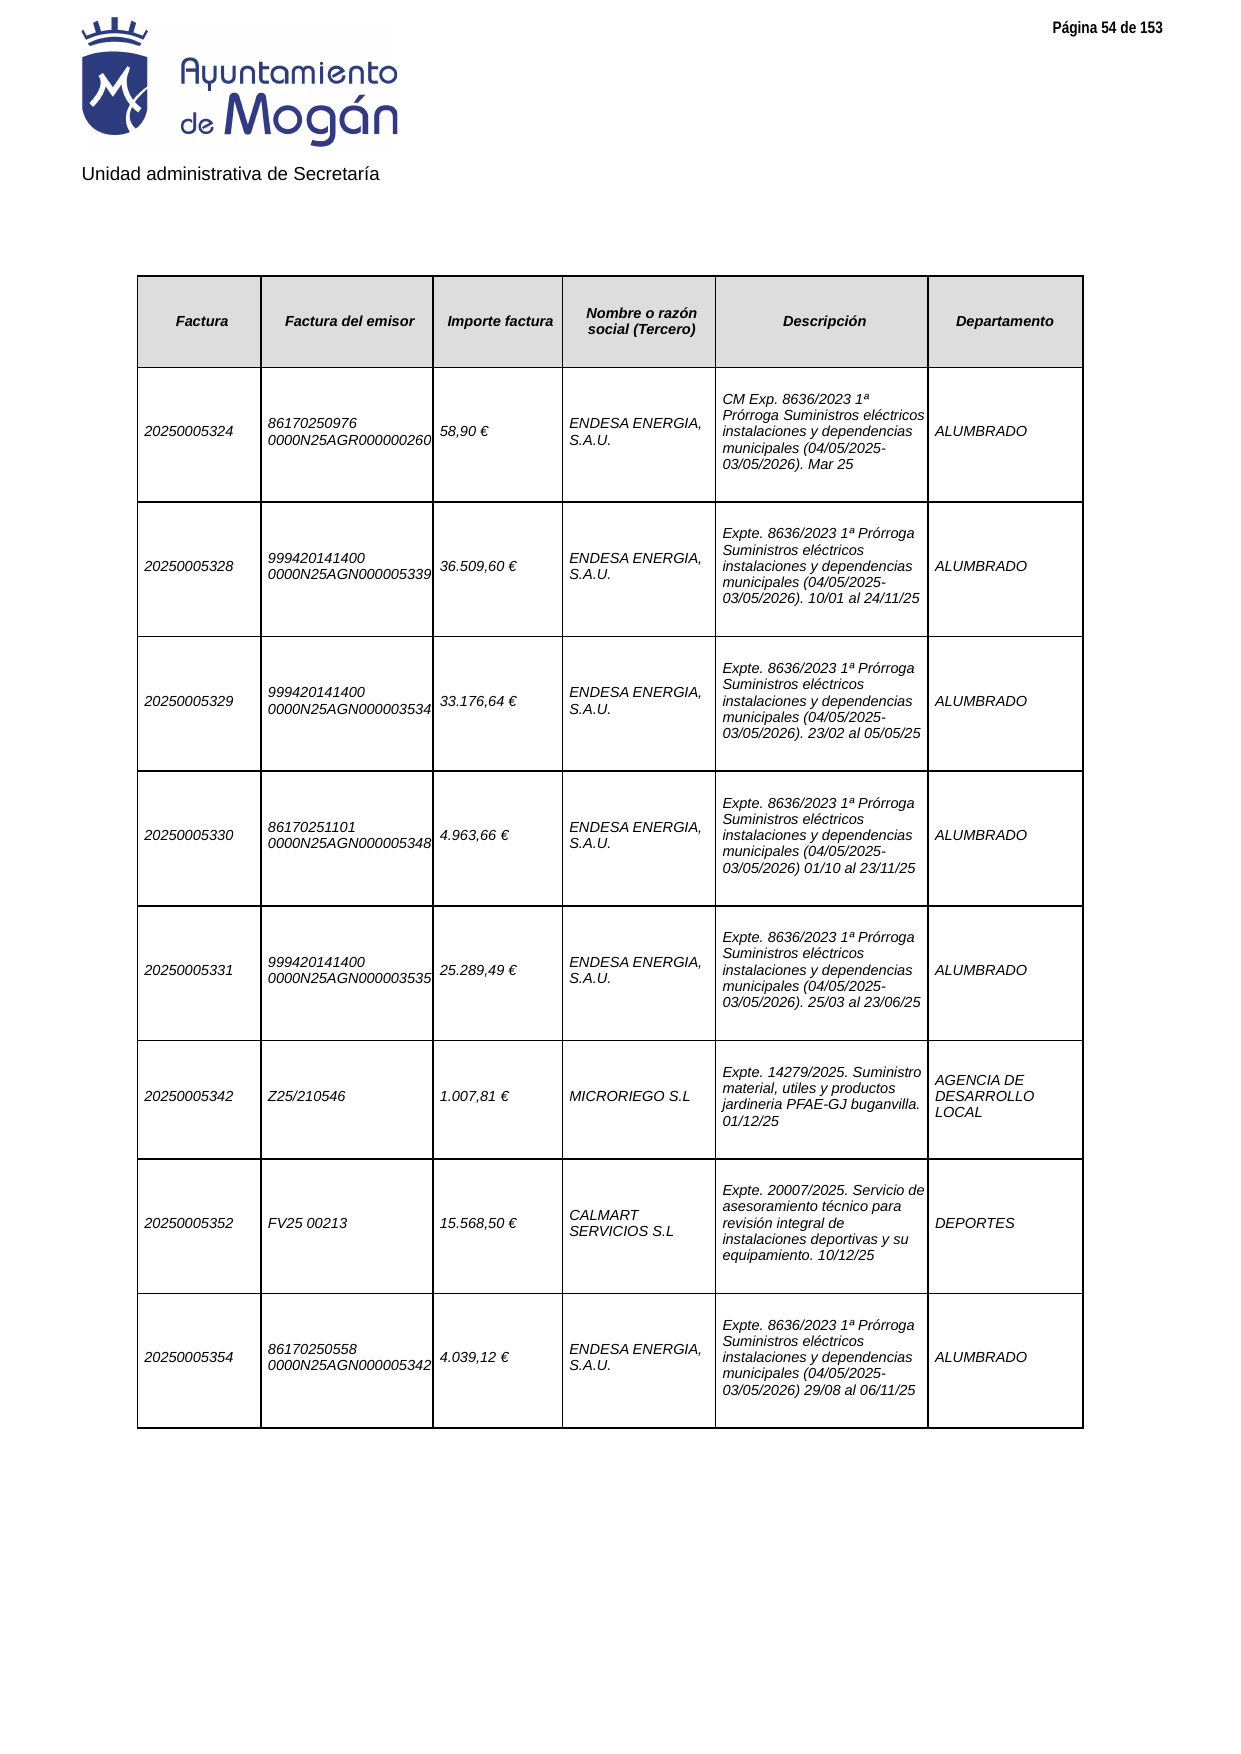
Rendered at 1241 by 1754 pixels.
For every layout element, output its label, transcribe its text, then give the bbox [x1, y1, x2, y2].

table_header Importe factura [434, 277, 562, 367]
table_cell Expte. 8636/2023 1ª Prórroga Suministros eléctricos instalaciones y dependencias municipales (04/05/2025-03/05/2026) 29/08 al 06/11/25 [716, 1294, 927, 1427]
table_cell Expte. 8636/2023 1ª Prórroga Suministros eléctricos instalaciones y dependencias municipales (04/05/2025-03/05/2026). 23/02 al 05/05/25 [716, 637, 927, 770]
table_header Departamento [929, 277, 1082, 367]
table_cell 999420141400 0000N25AGN000003535 [262, 907, 432, 1039]
table_cell 20250005352 [138, 1160, 260, 1292]
table_cell ENDESA ENERGIA, S.A.U. [563, 772, 715, 905]
table_cell ENDESA ENERGIA, S.A.U. [563, 368, 715, 501]
table_cell Expte. 8636/2023 1ª Prórroga Suministros eléctricos instalaciones y dependencias municipales (04/05/2025-03/05/2026) 01/10 al 23/11/25 [716, 772, 927, 905]
table_cell DEPORTES [929, 1160, 1082, 1292]
table_cell MICRORIEGO S.L [563, 1041, 715, 1158]
picture [81, 17, 398, 153]
table_cell 20250005342 [138, 1041, 260, 1158]
table_cell 58,90 € [434, 368, 562, 501]
table_cell FV25 00213 [262, 1160, 432, 1292]
table_cell ALUMBRADO [929, 772, 1082, 905]
table_cell 20250005324 [138, 368, 260, 501]
table_cell 4.039,12 € [434, 1294, 562, 1427]
table_cell CALMART SERVICIOS S.L [563, 1160, 715, 1292]
table_cell 20250005330 [138, 772, 260, 905]
table_cell Expte. 20007/2025. Servicio de asesoramiento técnico para revisión integral de instalaciones deportivas y su equipamiento. 10/12/25 [716, 1160, 927, 1292]
table_cell Expte. 8636/2023 1ª Prórroga Suministros eléctricos instalaciones y dependencias municipales (04/05/2025-03/05/2026). 10/01 al 24/11/25 [716, 503, 927, 636]
table_cell 999420141400 0000N25AGN000003534 [262, 637, 432, 770]
table_cell CM Exp. 8636/2023 1ª Prórroga Suministros eléctricos instalaciones y dependencias municipales (04/05/2025-03/05/2026). Mar 25 [716, 368, 927, 501]
table_cell ALUMBRADO [929, 907, 1082, 1039]
table_cell ENDESA ENERGIA, S.A.U. [563, 503, 715, 636]
table_header Factura del emisor [262, 277, 432, 367]
table_cell 999420141400 0000N25AGN000005339 [262, 503, 432, 636]
table_header Factura [138, 277, 260, 367]
table_cell ENDESA ENERGIA, S.A.U. [563, 907, 715, 1039]
table_cell 20250005354 [138, 1294, 260, 1427]
table_cell Expte. 14279/2025. Suministro material, utiles y productos jardineria PFAE-GJ buganvilla. 01/12/25 [716, 1041, 927, 1158]
table_cell Expte. 8636/2023 1ª Prórroga Suministros eléctricos instalaciones y dependencias municipales (04/05/2025-03/05/2026). 25/03 al 23/06/25 [716, 907, 927, 1039]
table_cell 86170250558 0000N25AGN000005342 [262, 1294, 432, 1427]
table_cell 15.568,50 € [434, 1160, 562, 1292]
table_cell ALUMBRADO [929, 637, 1082, 770]
table_cell 1.007,81 € [434, 1041, 562, 1158]
table_cell ENDESA ENERGIA, S.A.U. [563, 1294, 715, 1427]
table_cell 20250005328 [138, 503, 260, 636]
table_cell 36.509,60 € [434, 503, 562, 636]
table_cell 20250005329 [138, 637, 260, 770]
table_cell 4.963,66 € [434, 772, 562, 905]
table_cell ALUMBRADO [929, 503, 1082, 636]
table_cell 25.289,49 € [434, 907, 562, 1039]
table_cell ENDESA ENERGIA, S.A.U. [563, 637, 715, 770]
table_cell Z25/210546 [262, 1041, 432, 1158]
table_cell 20250005331 [138, 907, 260, 1039]
table_header Nombre o razón social (Tercero) [563, 277, 715, 367]
table_cell ALUMBRADO [929, 368, 1082, 501]
table_cell 86170250976 0000N25AGR000000260 [262, 368, 432, 501]
table_cell 86170251101 0000N25AGN000005348 [262, 772, 432, 905]
table_cell 33.176,64 € [434, 637, 562, 770]
table_cell AGENCIA DE DESARROLLO LOCAL [929, 1041, 1082, 1158]
table_cell ALUMBRADO [929, 1294, 1082, 1427]
table_header Descripción [716, 277, 927, 367]
